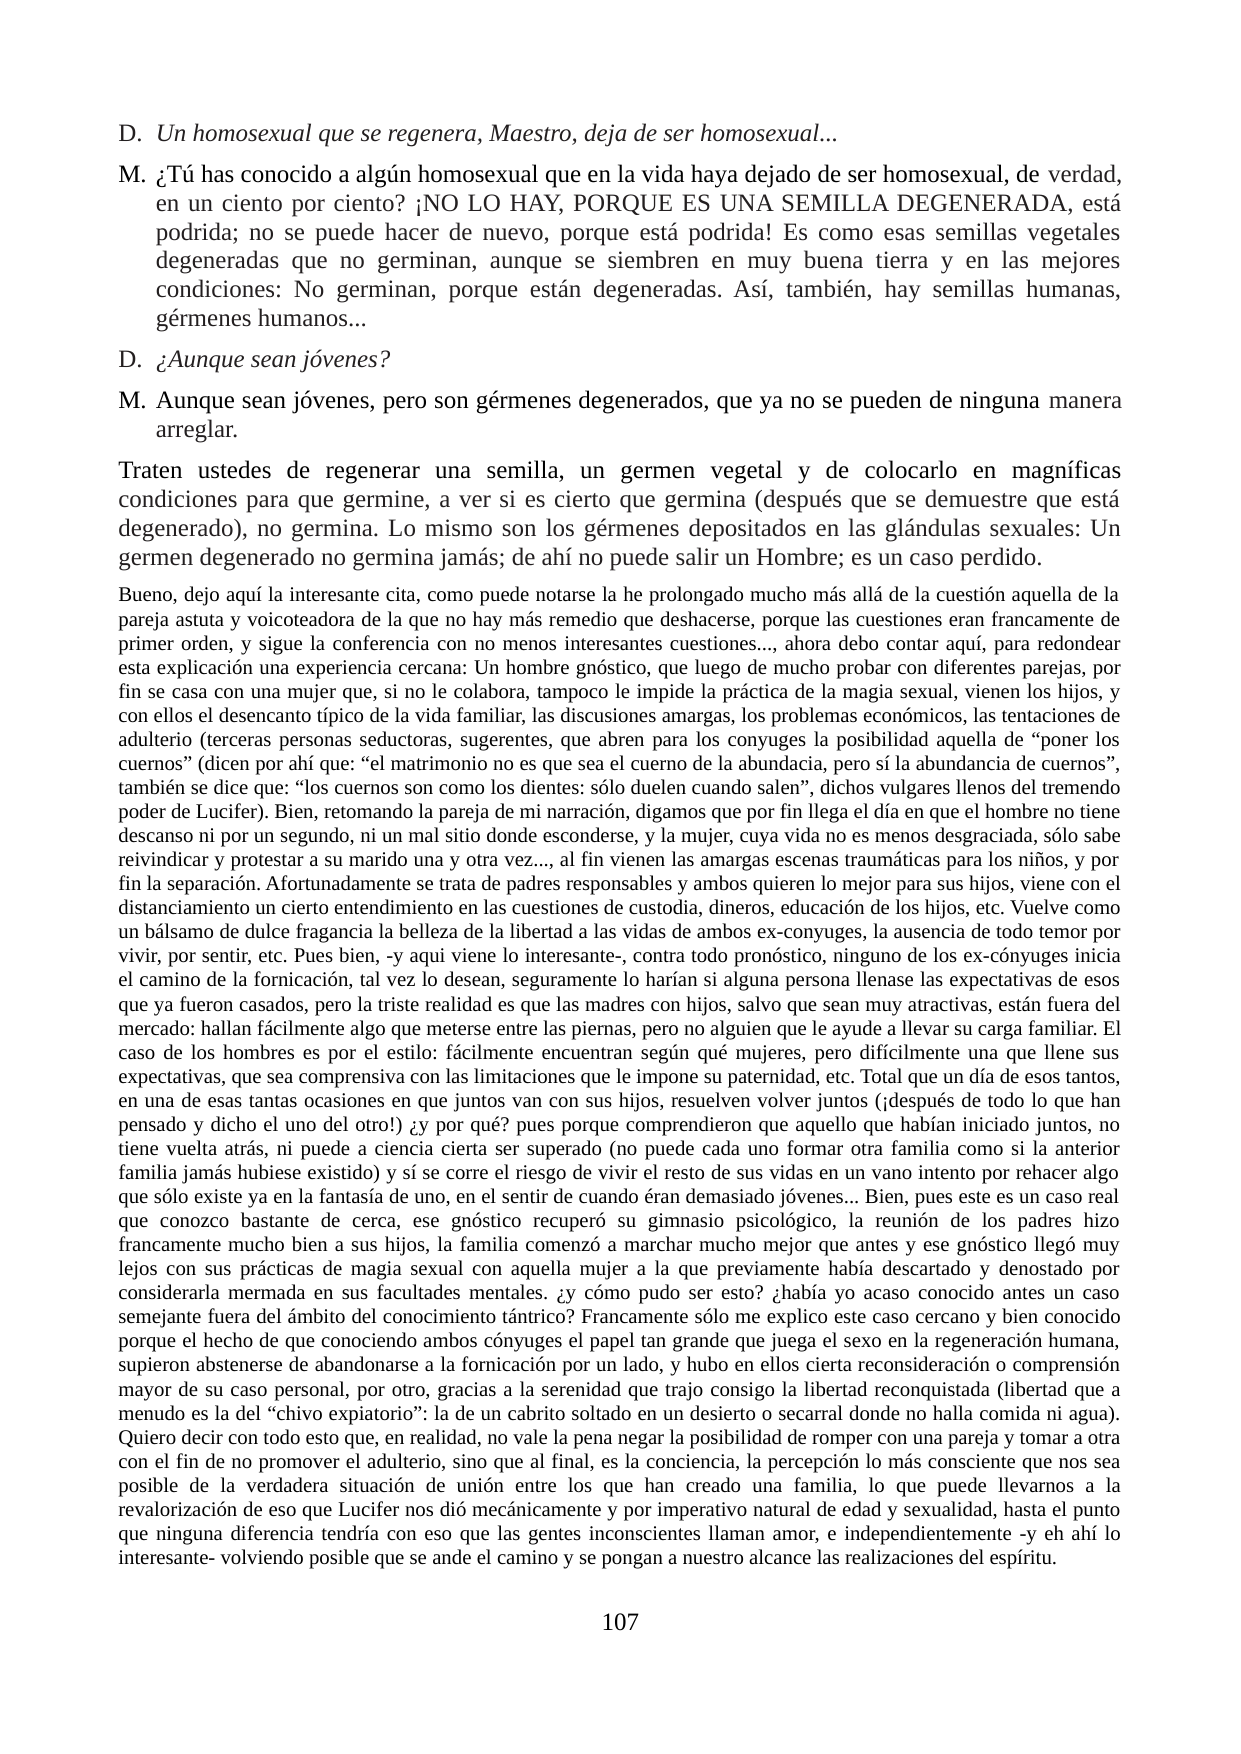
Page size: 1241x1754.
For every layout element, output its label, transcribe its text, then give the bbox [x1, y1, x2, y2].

text Bueno, dejo aquí la interesante cita, como puede notarse la he prolongado mucho más allá de la cuestión aquella de la pareja astuta y voicoteadora de la que no hay más remedio que deshacerse, porque las cuestiones eran francamente de primer orden, y sigue la conferencia con no menos interesantes cuestiones..., ahora debo contar aquí, para redondear esta explicación una experiencia cercana: Un hombre gnóstico, que luego de mucho probar con diferentes parejas, por fin se casa con una mujer que, si no le colabora, tampoco le impide la práctica de la magia sexual, vienen los hijos, y con ellos el desencanto típico de la vida familiar, las discusiones amargas, los problemas económicos, las tentaciones de adulterio (terceras personas seductoras, sugerentes, que abren para los conyuges la posibilidad aquella de “poner los cuernos” (dicen por ahí que: “el matrimonio no es que sea el cuerno de la abundacia, pero sí la abundancia de cuernos”, también se dice que: “los cuernos son como los dientes: sólo duelen cuando salen”, dichos vulgares llenos del tremendo poder de Lucifer). Bien, retomando la pareja de mi narración, digamos que por fin llega el día en que el hombre no tiene descanso ni por un segundo, ni un mal sitio donde esconderse, y la mujer, cuya vida no es menos desgraciada, sólo sabe reivindicar y protestar a su marido una y otra vez..., al fin vienen las amargas escenas traumáticas para los niños, y por fin la separación. Afortunadamente se trata de padres responsables y ambos quieren lo mejor para sus hijos, viene con el distanciamiento un cierto entendimiento en las cuestiones de custodia, dineros, educación de los hijos, etc. Vuelve como un bálsamo de dulce fragancia la belleza de la libertad a las vidas de ambos ex-conyuges, la ausencia de todo temor por vivir, por sentir, etc. Pues bien, -y aqui viene lo interesante-, contra todo pronóstico, ninguno de los ex-cónyuges inicia el camino de la fornicación, tal vez lo desean, seguramente lo harían si alguna persona llenase las expectativas de esos que ya fueron casados, pero la triste realidad es que las madres con hijos, salvo que sean muy atractivas, están fuera del mercado: hallan fácilmente algo que meterse entre las piernas, pero no alguien que le ayude a llevar su carga familiar. El caso de los hombres es por el estilo: fácilmente encuentran según qué mujeres, pero difícilmente una que llene sus expectativas, que sea comprensiva con las limitaciones que le impone su paternidad, etc. Total que un día de esos tantos, en una de esas tantas ocasiones en que juntos van con sus hijos, resuelven volver juntos (¡después de todo lo que han pensado y dicho el uno del otro!) ¿y por qué? pues porque comprendieron que aquello que habían iniciado juntos, no tiene vuelta atrás, ni puede a ciencia cierta ser superado (no puede cada uno formar otra familia como si la anterior familia jamás hubiese existido) y sí se corre el riesgo de vivir el resto de sus vidas en un vano intento por rehacer algo que sólo existe ya en la fantasía de uno, en el sentir de cuando éran demasiado jóvenes... Bien, pues este es un caso real que conozco bastante de cerca, ese gnóstico recuperó su gimnasio psicológico, la reunión de los padres hizo francamente mucho bien a sus hijos, la familia comenzó a marchar mucho mejor que antes y ese gnóstico llegó muy lejos con sus prácticas de magia sexual con aquella mujer a la que previamente había descartado y denostado por considerarla mermada en sus facultades mentales. ¿y cómo pudo ser esto? ¿había yo acaso conocido antes un caso semejante fuera del ámbito del conocimiento tántrico? Francamente sólo me explico este caso cercano y bien conocido porque el hecho de que conociendo ambos cónyuges el papel tan grande que juega el sexo en la regeneración humana, supieron abstenerse de abandonarse a la fornicación por un lado, y hubo en ellos cierta reconsideración o comprensión mayor de su caso personal, por otro, gracias a la serenidad que trajo consigo la libertad reconquistada (libertad que a menudo es la del “chivo expiatorio”: la de un cabrito soltado en un desierto o secarral donde no halla comida ni agua). Quiero decir con todo esto que, en realidad, no vale la pena negar la posibilidad de romper con una pareja y tomar a otra con el fin de no promover el adulterio, sino que al final, es la conciencia, la percepción lo más consciente que nos sea posible de la verdadera situación de unión entre los que han creado una familia, lo que puede llevarnos a la revalorización de eso que Lucifer nos dió mecánicamente y por imperativo natural de edad y sexualidad, hasta el punto que ninguna diferencia tendría con eso que las gentes inconscientes llaman amor, e independientemente -y eh ahí lo interesante- volviendo posible que se ande el camino y se pongan a nuestro alcance las realizaciones del espíritu. [118, 582, 1122, 1569]
text Traten ustedes de regenerar una semilla, un germen vegetal y de colocarlo en magníficas condiciones para que germine, a ver si es cierto que germina (después que se demuestre que está degenerado), no germina. Lo mismo son los gérmenes depositados en las glándulas sexuales: Un germen degenerado no germina jamás; de ahí no puede salir un Hombre; es un caso perdido. [118, 456, 1122, 571]
text M. Aunque sean jóvenes, pero son gérmenes degenerados, que ya no se pueden de ninguna manera arreglar. [118, 386, 1122, 443]
text M. ¿Tú has conocido a algún homosexual que en la vida haya dejado de ser homosexual, de verdad, en un ciento por ciento? ¡NO LO HAY, PORQUE ES UNA SEMILLA DEGENERADA, está podrida; no se puede hacer de nuevo, porque está podrida! Es como esas semillas vegetales degeneradas que no germinan, aunque se siembren en muy buena tierra y en las mejores condiciones: No germinan, porque están degeneradas. Así, también, hay semillas humanas, gérmenes humanos... [118, 159, 1122, 332]
text D. ¿Aunque sean jóvenes? [118, 344, 1122, 373]
text D. Un homosexual que se regenera, Maestro, deja de ser homosexual... [118, 118, 1122, 147]
